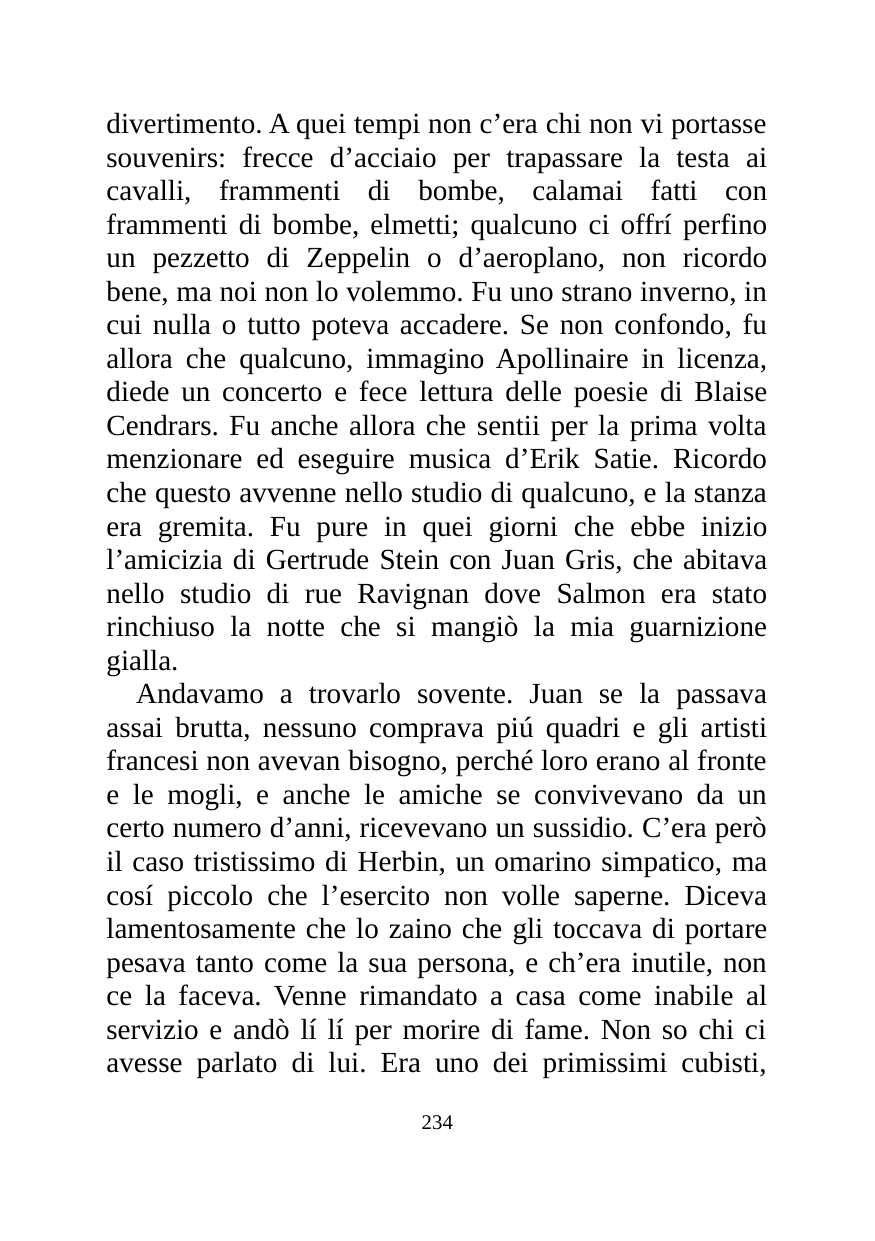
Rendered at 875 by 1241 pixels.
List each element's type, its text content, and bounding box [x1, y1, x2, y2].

text Andavamo a trovarlo sovente. Juan se la passava assai brutta, nessuno comprava piú quadri e gli artisti francesi non avevan bisogno, perché loro erano al fronte e le mogli, e anche le amiche se convivevano da un certo numero d’anni, ricevevano un sussidio. C’era però il caso tristissimo di Herbin, un omarino simpatico, ma cosí piccolo che l’esercito non volle saperne. Diceva lamentosamente che lo zaino che gli toccava di portare pesava tanto come la sua persona, e ch’era inutile, non ce la faceva. Venne rimandato a casa come inabile al servizio e andò lí lí per morire di fame. Non so chi ci avesse parlato di lui. Era uno dei primissimi cubisti, [106, 676, 768, 1079]
text divertimento. A quei tempi non c’era chi non vi portasse souvenirs: frecce d’acciaio per trapassare la testa ai cavalli, frammenti di bombe, calamai fatti con frammenti di bombe, elmetti; qualcuno ci offrí perfino un pezzetto di Zeppelin o d’aeroplano, non ricordo bene, ma noi non lo volemmo. Fu uno strano inverno, in cui nulla o tutto poteva accadere. Se non confondo, fu allora che qualcuno, immagino Apollinaire in licenza, diede un concerto e fece lettura delle poesie di Blaise Cendrars. Fu anche allora che sentii per la prima volta menzionare ed eseguire musica d’Erik Satie. Ricordo che questo avvenne nello studio di qualcuno, e la stanza era gremita. Fu pure in quei giorni che ebbe inizio l’amicizia di Gertrude Stein con Juan Gris, che abitava nello studio di rue Ravignan dove Salmon era stato rinchiuso la notte che si mangiò la mia guarnizione gialla. [106, 106, 768, 676]
